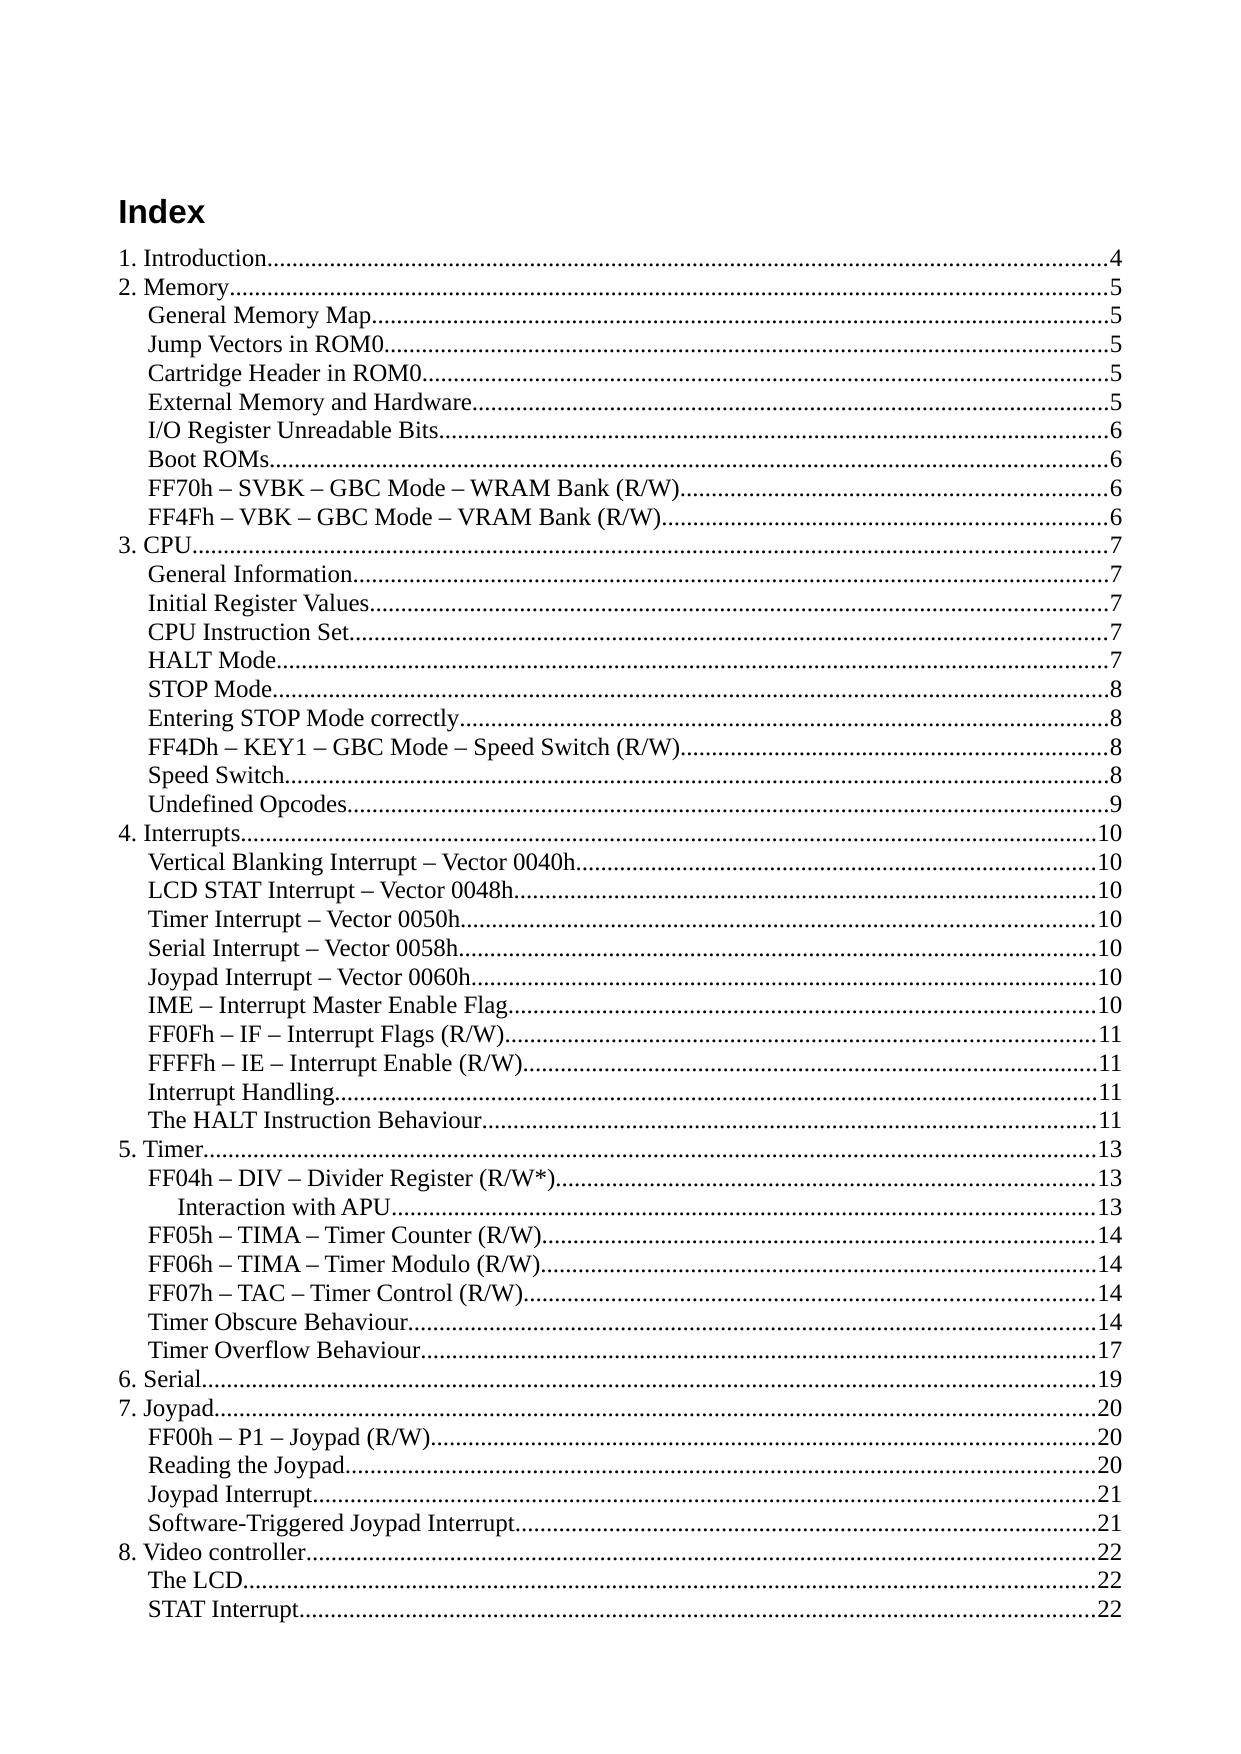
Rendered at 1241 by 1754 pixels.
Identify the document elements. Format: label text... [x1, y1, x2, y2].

text FF00h – P1 – Joypad (R/W) 20 [148, 1422, 1122, 1451]
text Boot ROMs 6 [148, 444, 1122, 473]
text Timer Interrupt – Vector 0050h 10 [148, 904, 1122, 933]
text Software-Triggered Joypad Interrupt 21 [148, 1508, 1122, 1537]
text 8. Video controller 22 [118, 1537, 1122, 1566]
text FF70h – SVBK – GBC Mode – WRAM Bank (R/W) 6 [148, 473, 1122, 502]
text 4. Interrupts 10 [118, 818, 1122, 847]
text External Memory and Hardware 5 [148, 387, 1122, 416]
text IME – Interrupt Master Enable Flag 10 [148, 991, 1122, 1019]
text Timer Overflow Behaviour 17 [148, 1336, 1122, 1364]
text CPU Instruction Set 7 [148, 617, 1122, 646]
text HALT Mode 7 [148, 646, 1122, 674]
text 3. CPU 7 [118, 531, 1122, 559]
text Undefined Opcodes 9 [148, 789, 1122, 818]
text Entering STOP Mode correctly 8 [148, 703, 1122, 732]
text STAT Interrupt 22 [148, 1594, 1122, 1623]
subtitle Index [118, 192, 1122, 231]
text The LCD 22 [148, 1566, 1122, 1594]
text FF4Fh – VBK – GBC Mode – VRAM Bank (R/W) 6 [148, 502, 1122, 531]
text Joypad Interrupt – Vector 0060h 10 [148, 962, 1122, 991]
text Cartridge Header in ROM0 5 [148, 358, 1122, 387]
text 1. Introduction 4 [118, 243, 1122, 272]
text I/O Register Unreadable Bits 6 [148, 416, 1122, 444]
text Vertical Blanking Interrupt – Vector 0040h 10 [148, 847, 1122, 876]
text FF04h – DIV – Divider Register (R/W*) 13 [148, 1163, 1122, 1192]
text FF07h – TAC – Timer Control (R/W) 14 [148, 1278, 1122, 1307]
text LCD STAT Interrupt – Vector 0048h 10 [148, 876, 1122, 904]
text FF0Fh – IF – Interrupt Flags (R/W) 11 [148, 1019, 1122, 1048]
text General Memory Map 5 [148, 301, 1122, 329]
text 7. Joypad 20 [118, 1393, 1122, 1422]
text 5. Timer 13 [118, 1134, 1122, 1163]
text Interrupt Handling 11 [148, 1077, 1122, 1106]
text Initial Register Values 7 [148, 588, 1122, 617]
text Speed Switch 8 [148, 761, 1122, 789]
text The HALT Instruction Behaviour 11 [148, 1106, 1122, 1134]
text Timer Obscure Behaviour 14 [148, 1307, 1122, 1336]
text FF06h – TIMA – Timer Modulo (R/W) 14 [148, 1249, 1122, 1278]
text Interaction with APU 13 [177, 1192, 1122, 1221]
text FF4Dh – KEY1 – GBC Mode – Speed Switch (R/W) 8 [148, 732, 1122, 761]
text Serial Interrupt – Vector 0058h 10 [148, 933, 1122, 962]
text 6. Serial 19 [118, 1364, 1122, 1393]
text Jump Vectors in ROM0 5 [148, 329, 1122, 358]
text STOP Mode 8 [148, 674, 1122, 703]
text Reading the Joypad 20 [148, 1451, 1122, 1479]
text FFFFh – IE – Interrupt Enable (R/W) 11 [148, 1048, 1122, 1077]
text 2. Memory 5 [118, 272, 1122, 301]
text General Information 7 [148, 559, 1122, 588]
text FF05h – TIMA – Timer Counter (R/W) 14 [148, 1221, 1122, 1249]
text Joypad Interrupt 21 [148, 1479, 1122, 1508]
